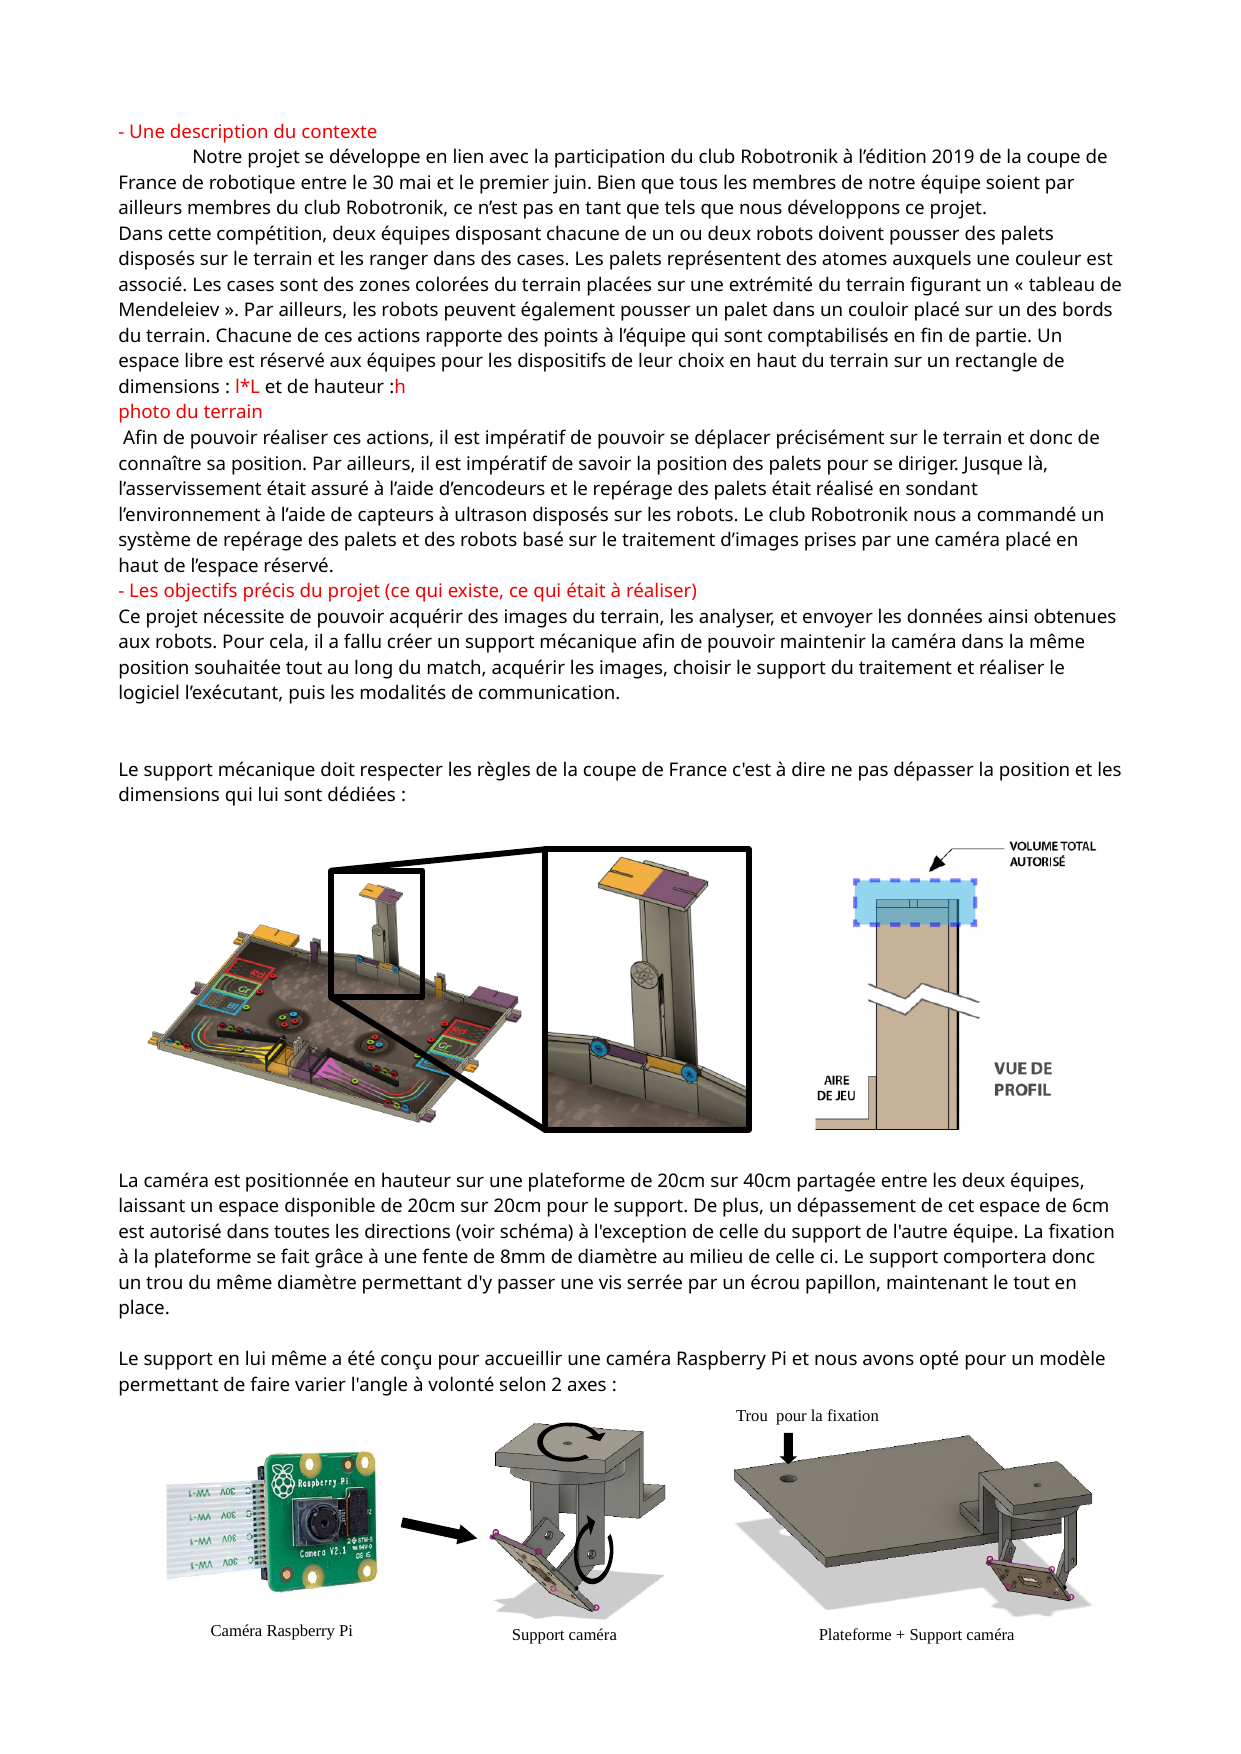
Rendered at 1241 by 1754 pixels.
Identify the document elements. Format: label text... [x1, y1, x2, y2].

picture [712, 1412, 1100, 1625]
text Notre projet se développe en lien avec la participation du club Robotronik à l’édition 2019 de la coupe de France de robotique entre le 30 mai et le premier juin. Bien que tous les membres de notre équipe soient par ailleurs membres du club Robotronik, ce n’est pas en tant que tels que nous développons ce projet. [118, 144, 1122, 220]
picture [141, 870, 538, 1130]
picture [458, 1408, 690, 1630]
list Le support mécanique doit respecter les règles de la coupe de France c'est à dire ne pas dépasser la position et les dimensions qui lui sont dédiées : [118, 756, 1122, 807]
picture [343, 870, 542, 1123]
picture [794, 811, 1111, 1142]
list La caméra est positionnée en hauteur sur une plateforme de 20cm sur 40cm partagée entre les deux équipes, laissant un espace disponible de 20cm sur 20cm pour le support. De plus, un dépassement de cet espace de 6cm est autorisé dans toutes les directions (voir schéma) à l'exception de celle du support de l'autre équipe. La fixation à la plateforme se fait grâce à une fente de 8mm de diamètre au milieu de celle ci. Le support comportera donc un trou du même diamètre permettant d'y passer une vis serrée par un écrou papillon, maintenant le tout en place. [118, 1142, 1122, 1320]
picture [548, 852, 746, 1127]
picture [166, 1415, 380, 1629]
text Afin de pouvoir réaliser ces actions, il est impératif de pouvoir se déplacer précisément sur le terrain et donc de connaître sa position. Par ailleurs, il est impératif de savoir la position des palets pour se diriger. Jusque là, l’asservissement était assuré à l’aide d’encodeurs et le repérage des palets était réalisé en sondant l’environnement à l’aide de capteurs à ultrason disposés sur les robots. Le club Robotronik nous a commandé un système de repérage des palets et des robots basé sur le traitement d’images prises par une caméra placé en haut de l’espace réservé. [118, 424, 1122, 577]
text - Les objectifs précis du projet (ce qui existe, ce qui était à réaliser) [118, 577, 1122, 603]
picture [334, 874, 420, 994]
text Ce projet nécessite de pouvoir acquérir des images du terrain, les analyser, et envoyer les données ainsi obtenues aux robots. Pour cela, il a fallu créer un support mécanique afin de pouvoir maintenir la caméra dans la même position souhaitée tout au long du match, acquérir les images, choisir le support du traitement et réaliser le logiciel l’exécutant, puis les modalités de communication. [118, 603, 1122, 705]
text photo du terrain [118, 399, 1122, 424]
text - Une description du contexte [118, 118, 1122, 144]
text Dans cette compétition, deux équipes disposant chacune de un ou deux robots doivent pousser des palets disposés sur le terrain et les ranger dans des cases. Les palets représentent des atomes auxquels une couleur est associé. Les cases sont des zones colorées du terrain placées sur une extrémité du terrain figurant un « tableau de Mendeleiev ». Par ailleurs, les robots peuvent également pousser un palet dans un couloir placé sur un des bords du terrain. Chacune de ces actions rapporte des points à l’équipe qui sont comptabilisés en fin de partie. Un espace libre est réservé aux équipes pour les dispositifs de leur choix en haut du terrain sur un rectangle de dimensions : l*L et de hauteur :h [118, 220, 1122, 399]
text Le support en lui même a été conçu pour accueillir une caméra Raspberry Pi et nous avons opté pour un modèle permettant de faire varier l'angle à volonté selon 2 axes : [118, 1346, 1122, 1397]
